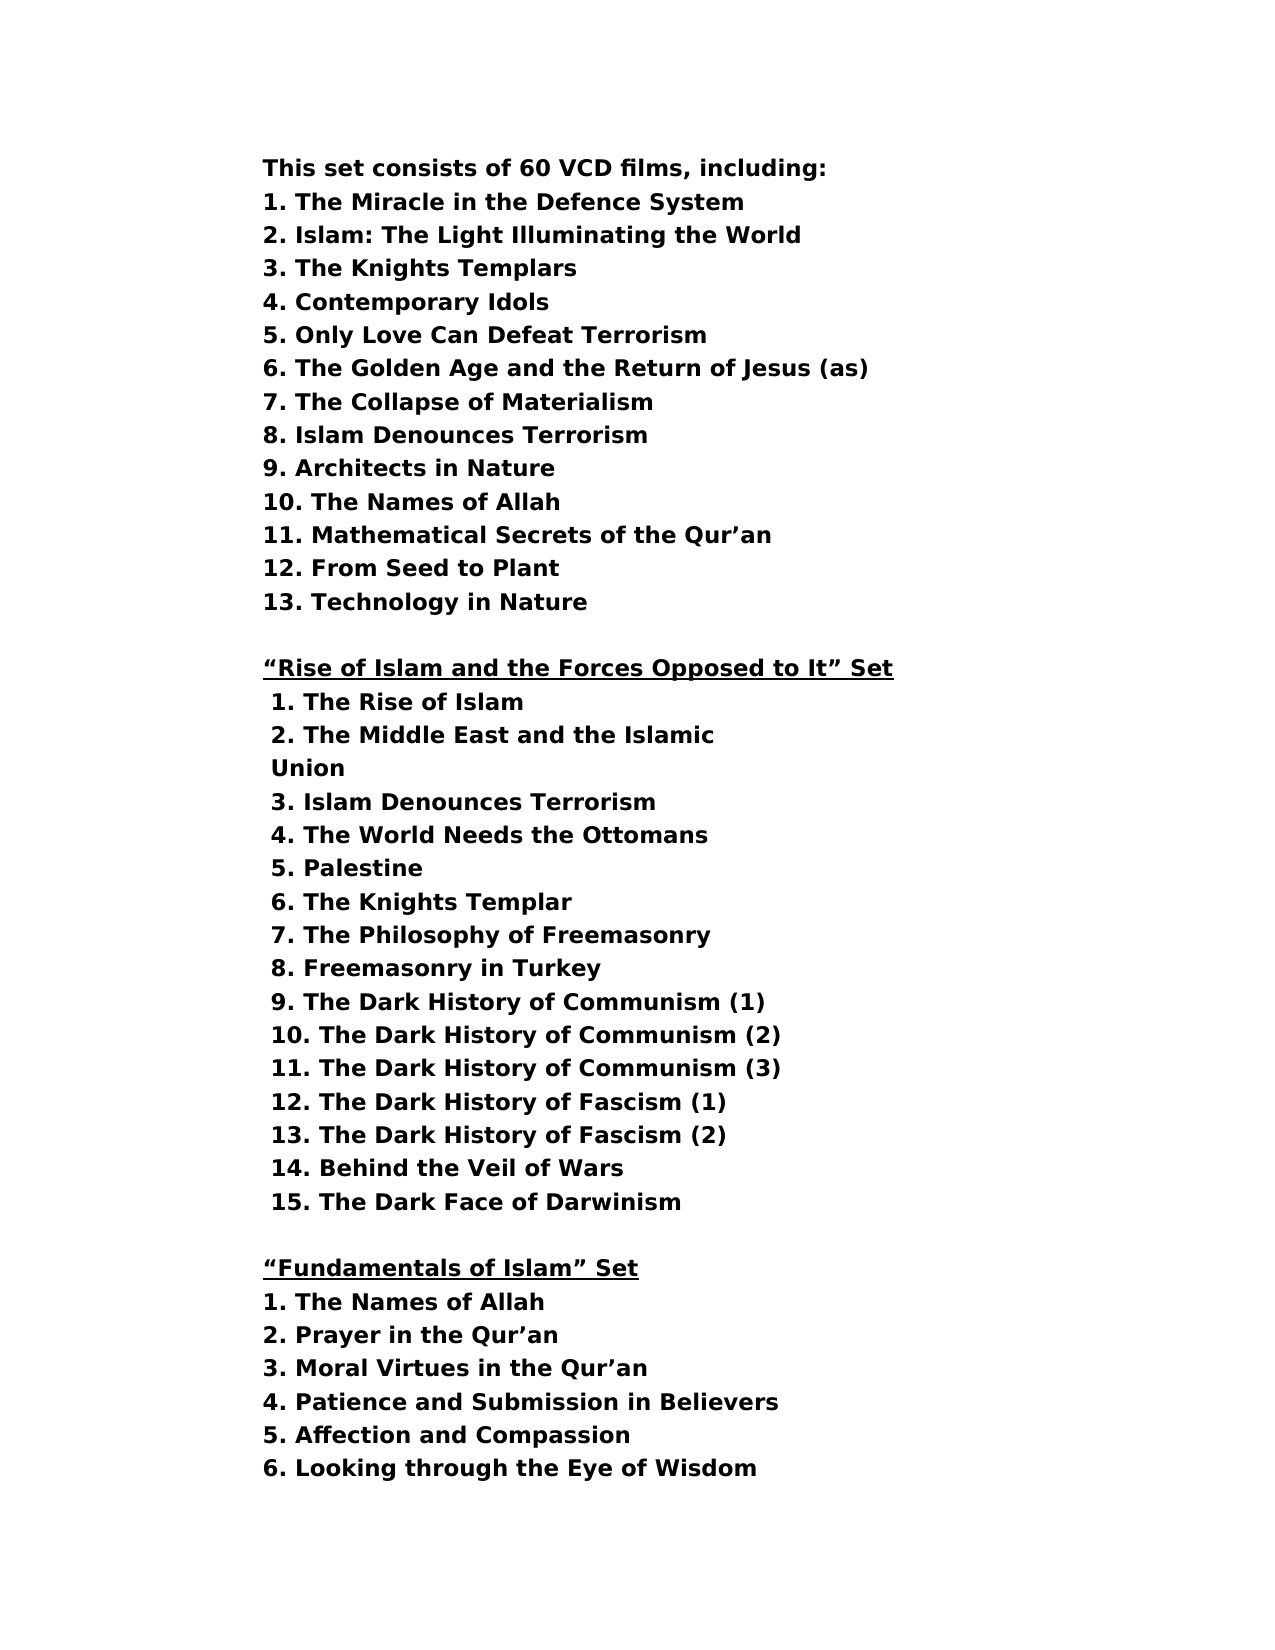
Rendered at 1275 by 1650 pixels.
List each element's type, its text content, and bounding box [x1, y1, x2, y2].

text 3. Islam Denounces Terrorism [203, 783, 1070, 817]
text 7. The Collapse of Materialism [203, 383, 1070, 417]
text 6. The Golden Age and the Return of Jesus (as) [203, 350, 1070, 383]
text 13. The Dark History of Fascism (2) [203, 1117, 1070, 1150]
text 14. Behind the Veil of Wars [203, 1150, 1070, 1183]
text 10. The Dark History of Communism (2) [203, 1017, 1070, 1050]
text “Fundamentals of Islam” Set [203, 1250, 1070, 1283]
text 7. The Philosophy of Freemasonry [203, 917, 1070, 950]
text 2. The Middle East and the Islamic [203, 717, 1070, 750]
text 6. The Knights Templar [203, 883, 1070, 917]
text 1. The Miracle in the Defence System [203, 183, 1070, 217]
text Union [203, 750, 1070, 783]
text 10. The Names of Allah [203, 483, 1070, 517]
text 5. Only Love Can Defeat Terrorism [203, 317, 1070, 350]
text 8. Freemasonry in Turkey [203, 950, 1070, 983]
text 12. From Seed to Plant [203, 550, 1070, 583]
text 4. The World Needs the Ottomans [203, 817, 1070, 850]
text 1. The Rise of Islam [203, 683, 1070, 717]
text 15. The Dark Face of Darwinism [203, 1183, 1070, 1217]
text 5. Palestine [203, 850, 1070, 883]
text 4. Patience and Submission in Believers [203, 1383, 1070, 1417]
text 9. The Dark History of Communism (1) [203, 983, 1070, 1017]
text 6. Looking through the Eye of Wisdom [203, 1450, 1070, 1483]
text 11. The Dark History of Communism (3) [203, 1050, 1070, 1083]
text 2. Prayer in the Qur’an [203, 1317, 1070, 1350]
text 4. Contemporary Idols [203, 283, 1070, 317]
text 8. Islam Denounces Terrorism [203, 417, 1070, 450]
text 5. Affection and Compassion [203, 1417, 1070, 1450]
text 13. Technology in Nature [203, 583, 1070, 617]
text 3. The Knights Templars [203, 250, 1070, 283]
text 9. Architects in Nature [203, 450, 1070, 483]
text 11. Mathematical Secrets of the Qur’an [203, 517, 1070, 550]
text This set consists of 60 VCD films, including: [203, 150, 1070, 183]
text “Rise of Islam and the Forces Opposed to It” Set [203, 650, 1070, 683]
text 3. Moral Virtues in the Qur’an [203, 1350, 1070, 1383]
text 12. The Dark History of Fascism (1) [203, 1083, 1070, 1117]
text 2. Islam: The Light Illuminating the World [203, 217, 1070, 250]
text 1. The Names of Allah [203, 1283, 1070, 1317]
